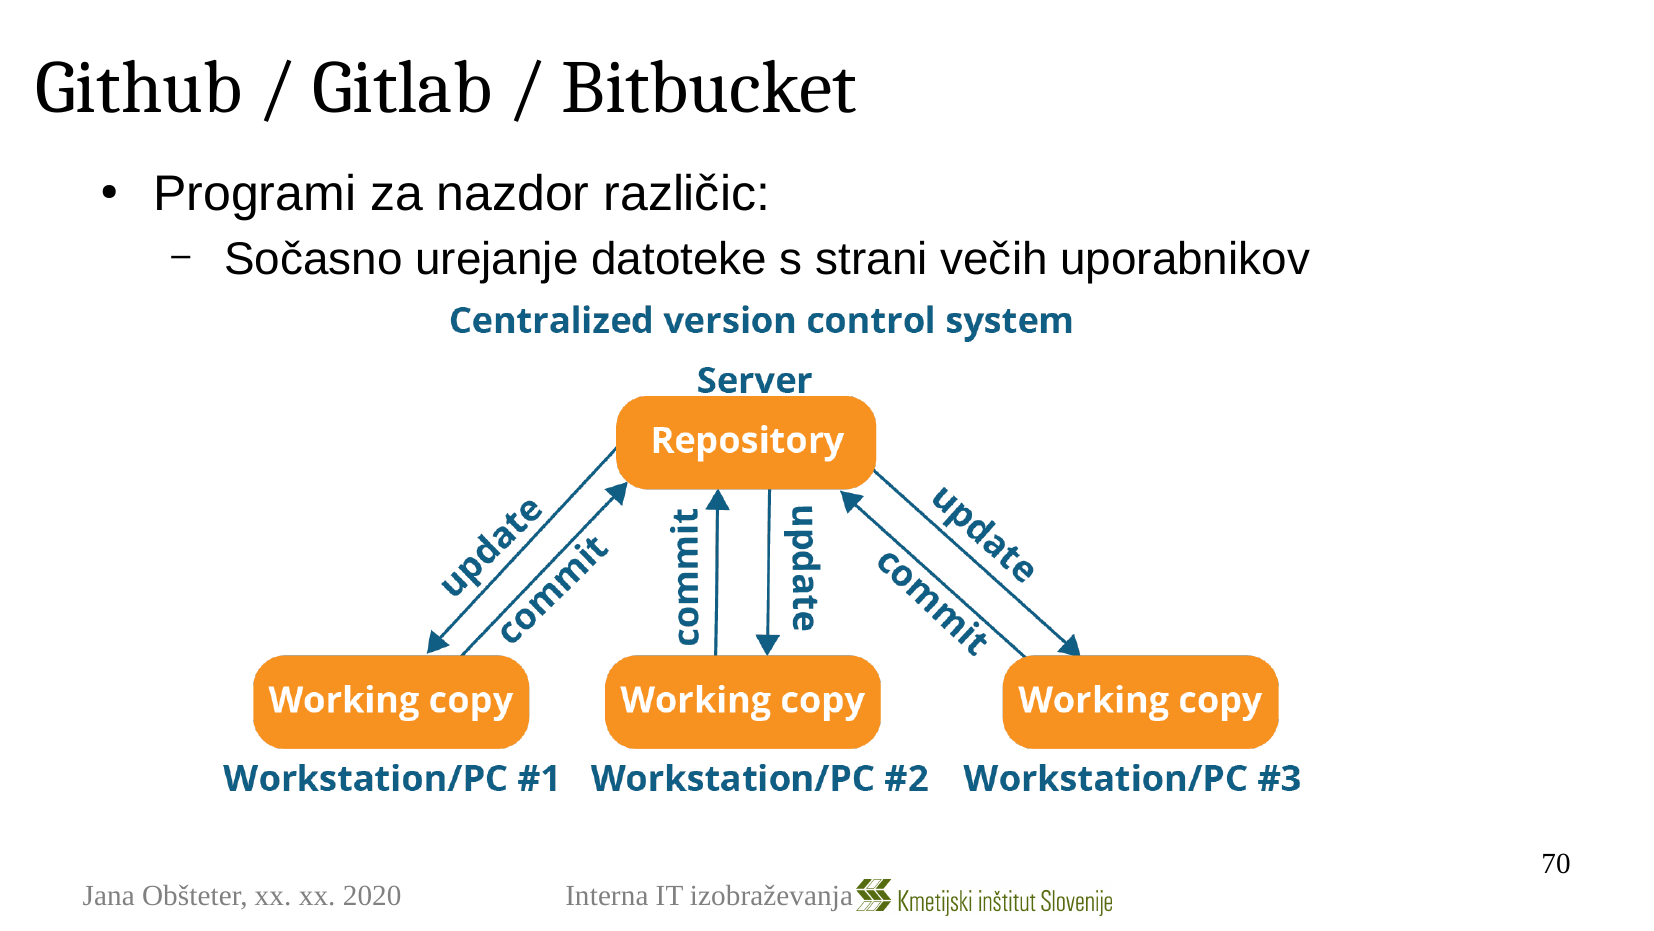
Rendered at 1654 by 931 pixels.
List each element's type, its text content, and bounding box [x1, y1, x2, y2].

title Github / Gitlab / Bitbucket [35, 21, 1524, 154]
picture [856, 879, 1112, 916]
picture [150, 280, 1374, 821]
list Programi za nazdor različic: Sočasno urejanje datoteke s strani večih uporabnikov [82, 165, 1642, 827]
